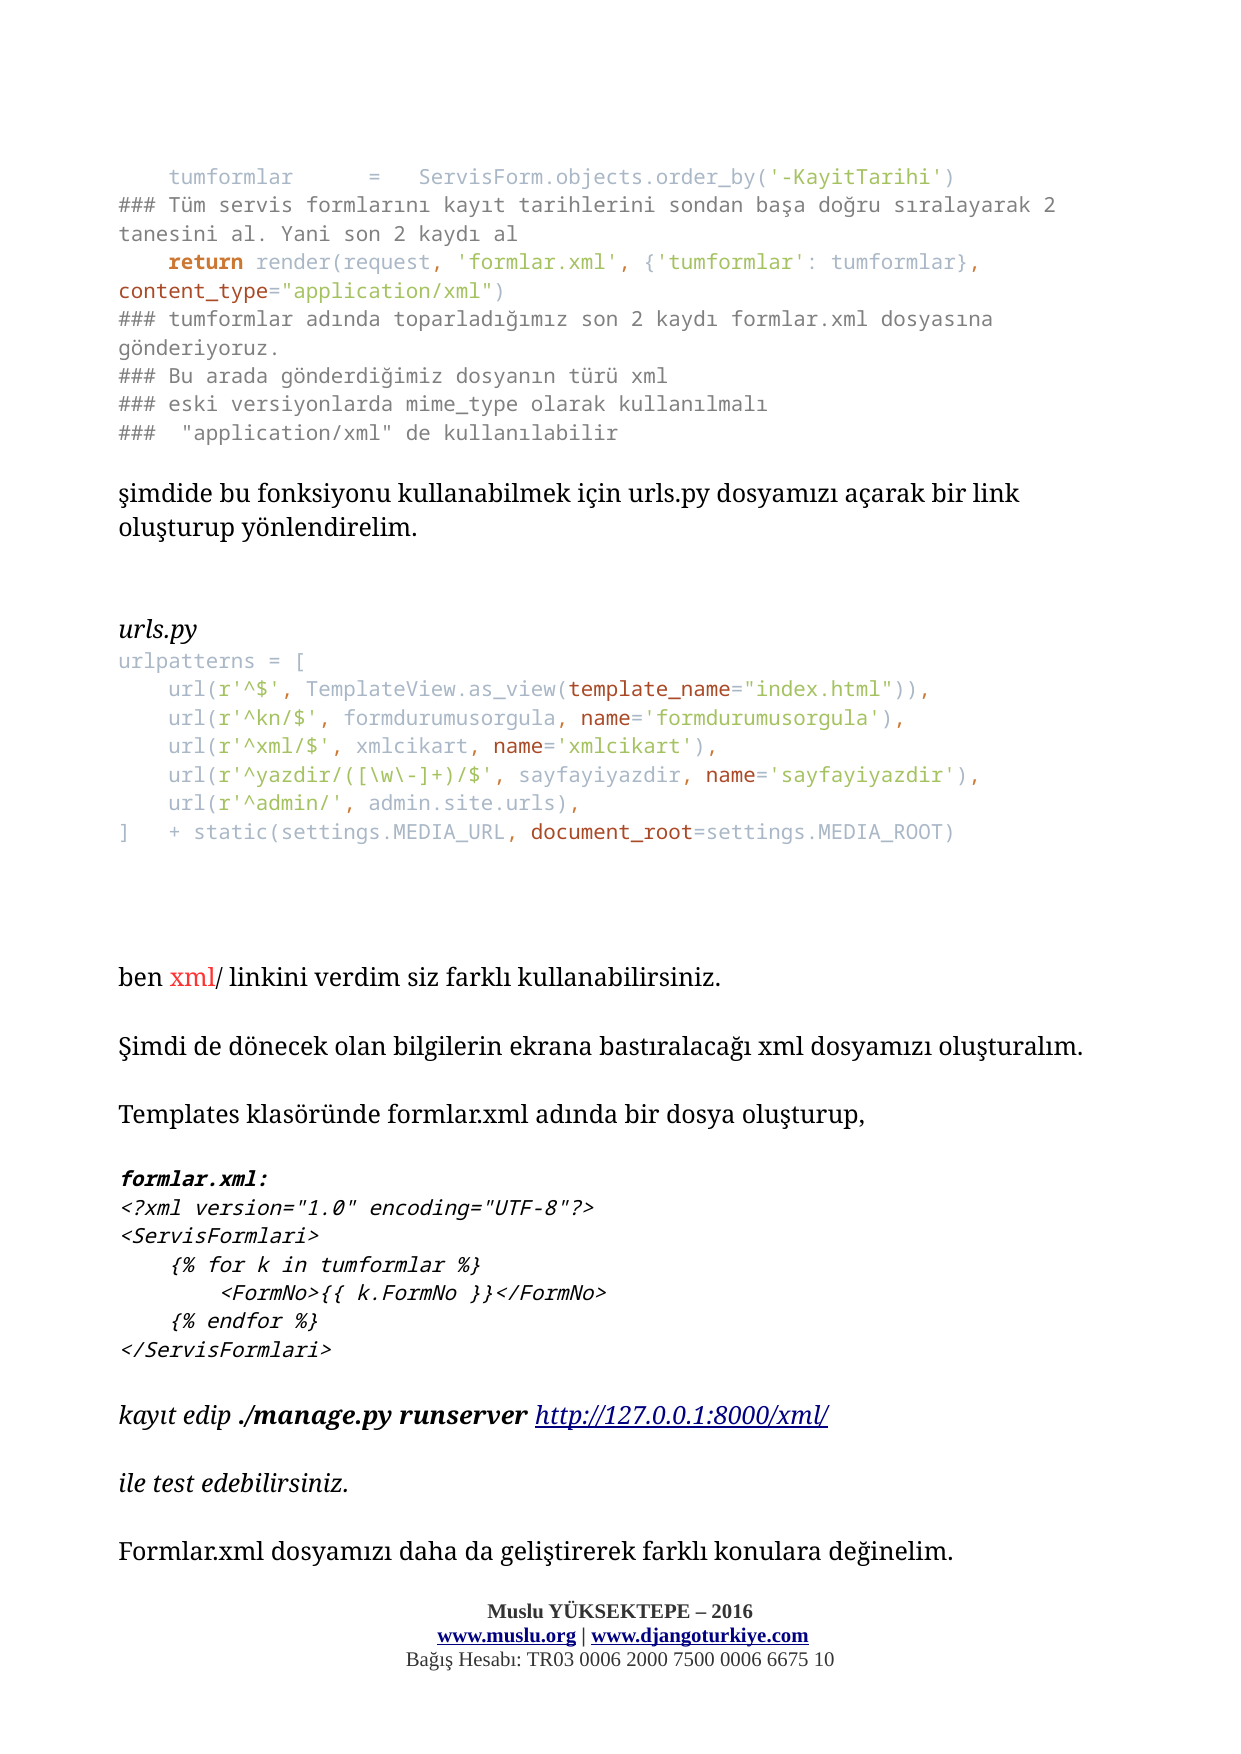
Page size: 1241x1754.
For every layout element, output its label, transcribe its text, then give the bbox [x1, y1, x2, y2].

text url(r'^yazdir/([\w\-]+)/$', sayfayiyazdir, name='sayfayiyazdir'), [118, 760, 1122, 788]
text ### tumformlar adında toparladığımız son 2 kaydı formlar.xml dosyasına gönderiyoruz. [118, 304, 1122, 361]
text Formlar.xml dosyamızı daha da geliştirerek farklı konulara değinelim. [118, 1534, 1122, 1568]
text <ServisFormlari> [118, 1221, 1122, 1250]
text ] + static(settings.MEDIA_URL, document_root=settings.MEDIA_ROOT) [118, 817, 1122, 845]
text url(r'^xml/$', xmlcikart, name='xmlcikart'), [118, 731, 1122, 760]
text urls.py [118, 612, 1122, 646]
text formlar.xml: [118, 1164, 1122, 1193]
text url(r'^$', TemplateView.as_view(template_name="index.html")), [118, 674, 1122, 703]
text ### eski versiyonlarda mime_type olarak kullanılmalı [118, 389, 1122, 418]
text ### "application/xml" de kullanılabilir [118, 418, 1122, 446]
text </ServisFormlari> [118, 1335, 1122, 1363]
text <?xml version="1.0" encoding="UTF-8"?> [118, 1193, 1122, 1221]
text Templates klasöründe formlar.xml adında bir dosya oluşturup, [118, 1096, 1122, 1130]
text urlpatterns = [ [118, 646, 1122, 674]
text ### Tüm servis formlarını kayıt tarihlerini sondan başa doğru sıralayarak 2 tanesini al. Yani son 2 kaydı al [118, 190, 1122, 247]
text url(r'^admin/', admin.site.urls), [118, 788, 1122, 817]
text {% for k in tumformlar %} [118, 1250, 1122, 1278]
text tumformlar = ServisForm.objects.order_by('-KayitTarihi') [118, 162, 1122, 190]
text kayıt edip ./manage.py runserver http://127.0.0.1:8000/xml/ [118, 1397, 1122, 1432]
text Şimdi de dönecek olan bilgilerin ekrana bastıralacağı xml dosyamızı oluşturalım. [118, 1028, 1122, 1062]
text {% endfor %} [118, 1307, 1122, 1335]
text ben xml/ linkini verdim siz farklı kullanabilirsiniz. [118, 960, 1122, 994]
text şimdide bu fonksiyonu kullanabilmek için urls.py dosyamızı açarak bir link oluşturup yönlendirelim. [118, 476, 1122, 544]
text <FormNo>{{ k.FormNo }}</FormNo> [118, 1278, 1122, 1307]
text ile test edebilirsiniz. [118, 1466, 1122, 1500]
text ### Bu arada gönderdiğimiz dosyanın türü xml [118, 361, 1122, 389]
text url(r'^kn/$', formdurumusorgula, name='formdurumusorgula'), [118, 703, 1122, 731]
text return render(request, 'formlar.xml', {'tumformlar': tumformlar}, content_type="application/xml") [118, 247, 1122, 304]
